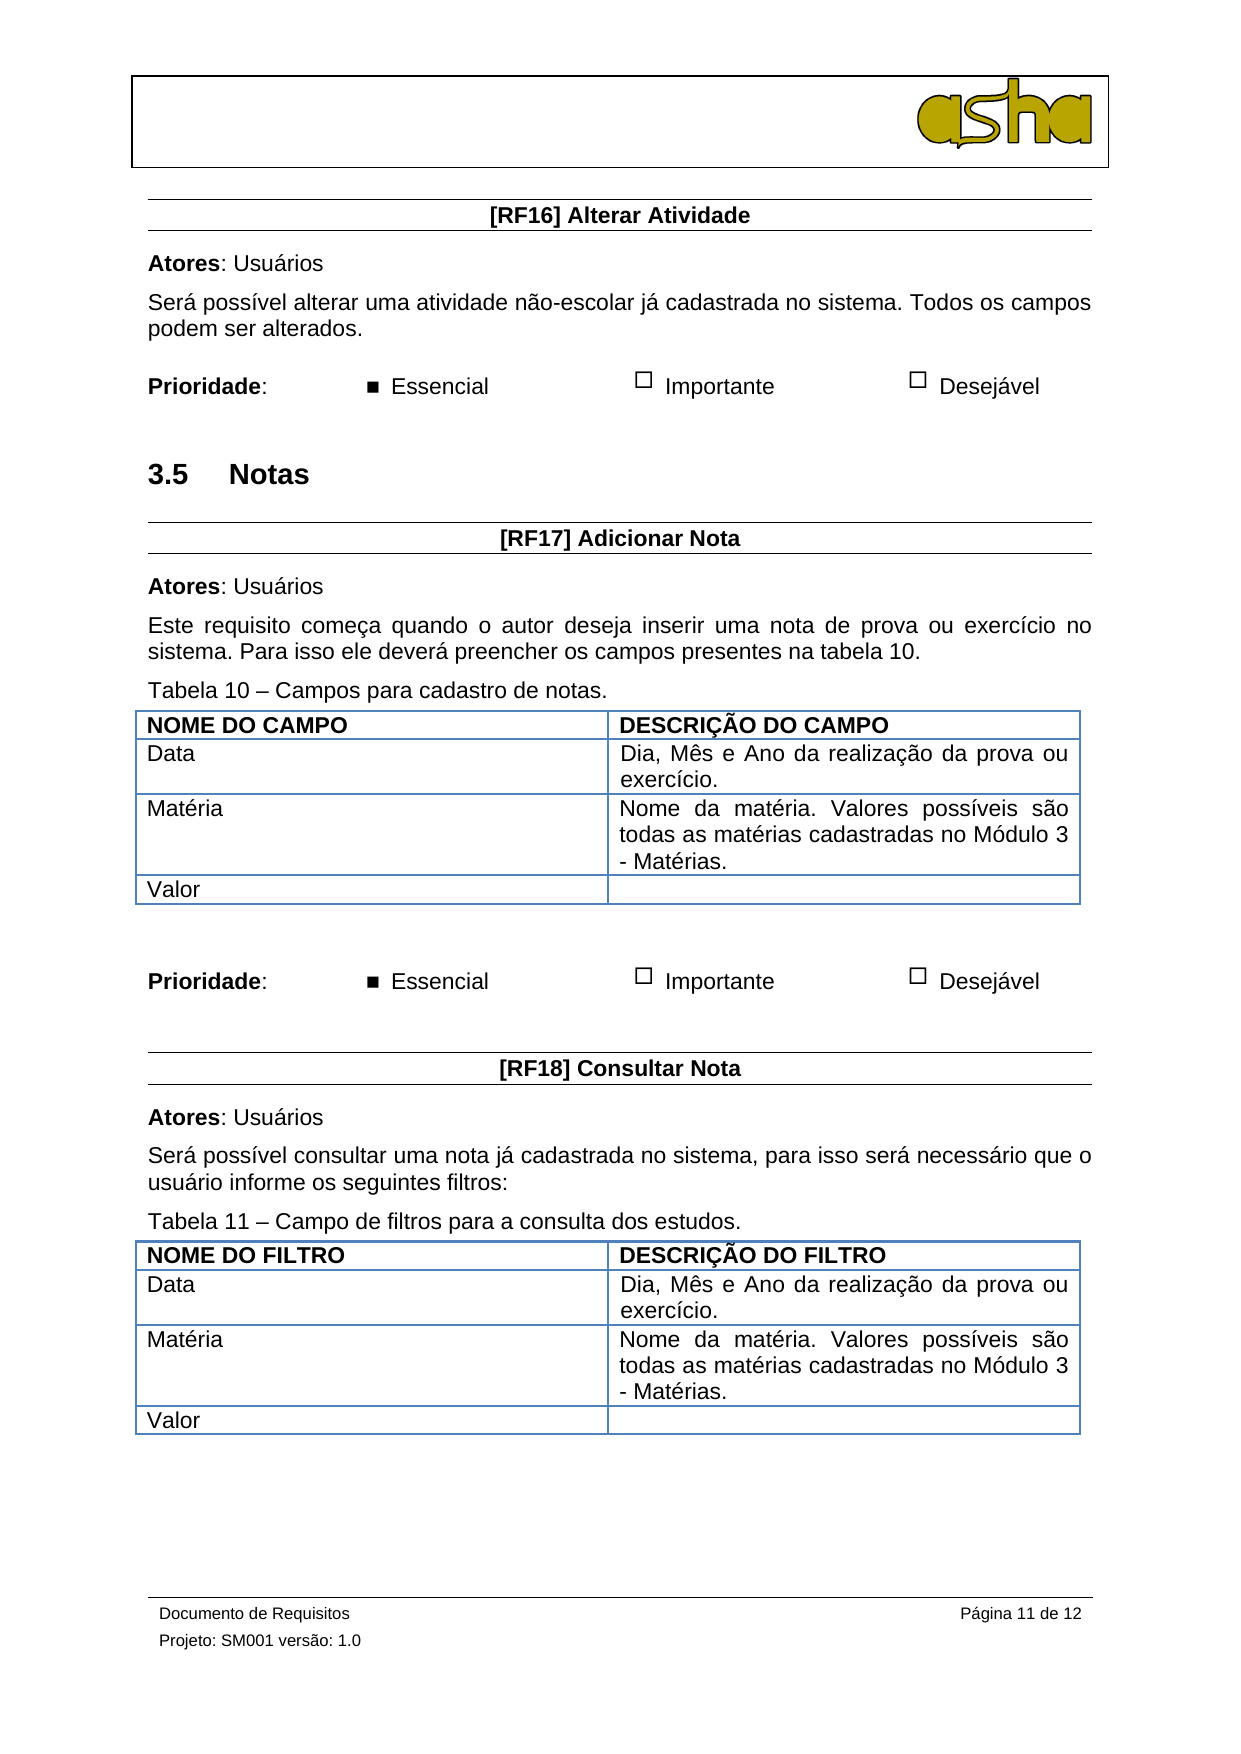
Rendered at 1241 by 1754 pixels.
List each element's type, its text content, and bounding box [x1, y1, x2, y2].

text Será possível consultar uma nota já cadastrada no sistema, para isso será necessário que o usuário informe os seguintes filtros: [148, 1142, 1092, 1195]
table_cell Dia, Mês e Ano da realização da prova ou exercício. [609, 1271, 1079, 1323]
text [RF18] Consultar Nota [148, 1053, 1092, 1084]
table_cell Nome da matéria. Valores possíveis são todas as matérias cadastradas no Módulo 3 - Matérias. [609, 1326, 1079, 1405]
table_header  [891, 943, 939, 1027]
table_header Importante [665, 348, 891, 432]
table_cell Matéria [137, 1326, 607, 1405]
table_cell Matéria [137, 795, 607, 874]
table_header  [891, 348, 939, 432]
table_header  [617, 943, 665, 1027]
table_header Importante [665, 943, 891, 1027]
table_header Prioridade: [136, 943, 342, 1027]
table_cell Dia, Mês e Ano da realização da prova ou exercício. [609, 740, 1079, 793]
text [RF17] Adicionar Nota [148, 523, 1092, 553]
table_header DESCRIÇÃO DO CAMPO [609, 712, 1079, 738]
table_cell [609, 1407, 1079, 1433]
table_header Desejável [939, 943, 1096, 1027]
text Tabela 10 – Campos para cadastro de notas. [148, 677, 1092, 703]
text Este requisito começa quando o autor deseja inserir uma nota de prova ou exercício no sistema. Para isso ele deverá preencher os campos presentes na tabela 10. [148, 612, 1092, 664]
text Tabela 11 – Campo de filtros para a consulta dos estudos. [148, 1208, 1092, 1234]
table_cell Valor [137, 876, 607, 902]
text Atores: Usuários [148, 250, 1092, 276]
table_cell Valor [137, 1407, 607, 1433]
subtitle 3.5 Notas [148, 457, 1092, 490]
table_header Prioridade: [136, 348, 342, 432]
table_header NOME DO FILTRO [137, 1243, 607, 1269]
table_cell Data [137, 740, 607, 793]
text [RF16] Alterar Atividade [148, 200, 1092, 230]
table_header DESCRIÇÃO DO FILTRO [609, 1243, 1079, 1269]
table_cell Nome da matéria. Valores possíveis são todas as matérias cadastradas no Módulo 3 - Matérias. [609, 795, 1079, 874]
table_cell [609, 876, 1079, 902]
table_header  [617, 348, 665, 432]
table_header NOME DO CAMPO [137, 712, 607, 738]
text Atores: Usuários [148, 1104, 1092, 1130]
picture [910, 76, 1106, 169]
table_header ■ [342, 348, 391, 432]
text Atores: Usuários [148, 573, 1092, 599]
table_header ■ [342, 943, 391, 1027]
text Será possível alterar uma atividade não-escolar já cadastrada no sistema. Todos os campos podem ser alterados. [148, 289, 1092, 342]
table_header Essencial [391, 348, 617, 432]
table_cell Data [137, 1271, 607, 1323]
table_header Desejável [939, 348, 1096, 432]
table_header Essencial [391, 943, 617, 1027]
